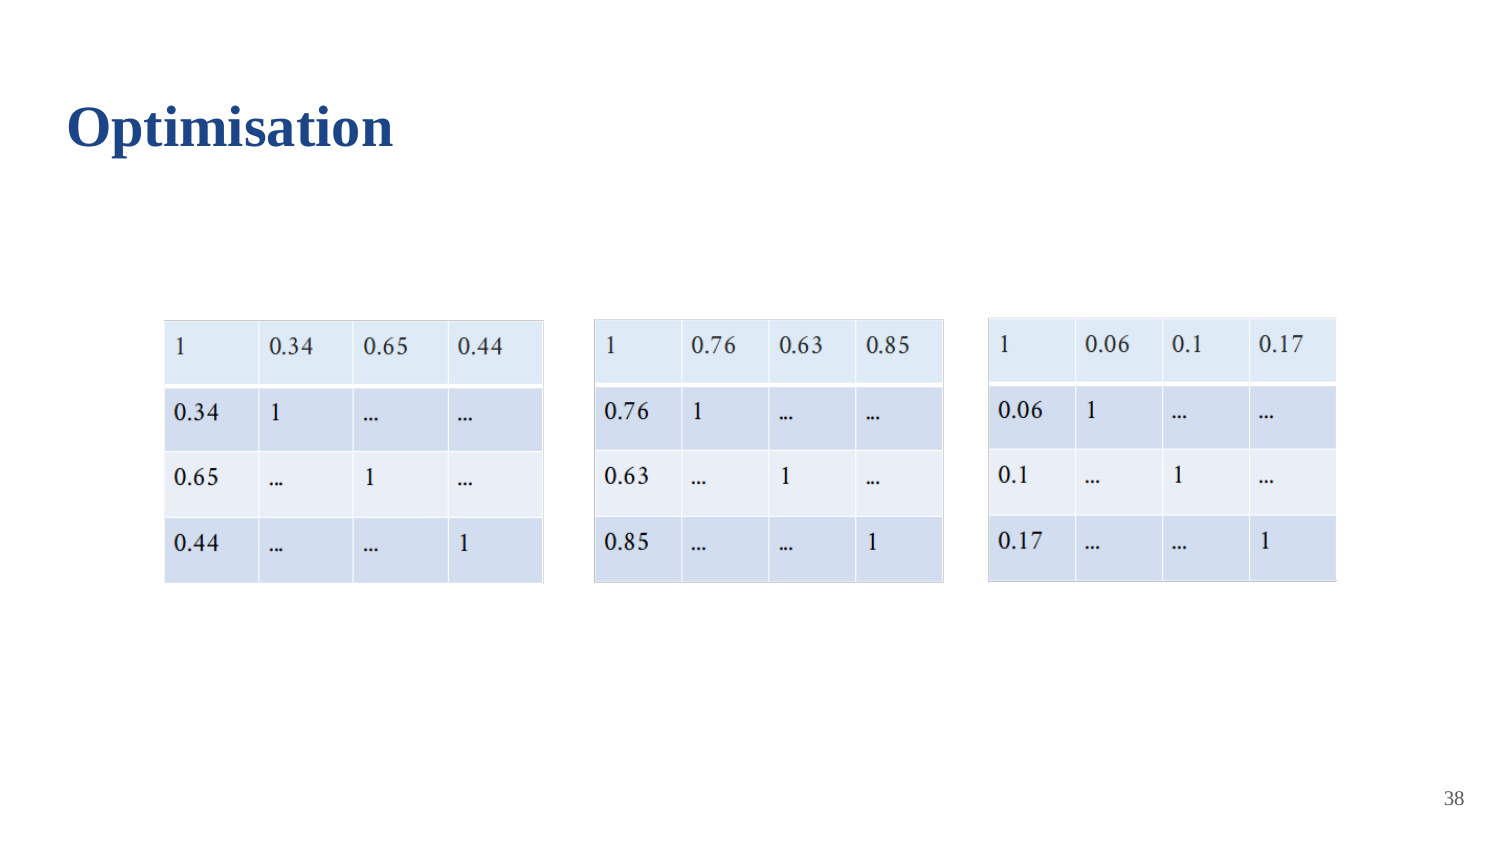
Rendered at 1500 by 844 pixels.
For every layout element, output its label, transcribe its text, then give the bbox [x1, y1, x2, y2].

slide_number [1389, 764, 1480, 830]
picture [163, 301, 1337, 584]
title Optimisation [51, 72, 1449, 167]
